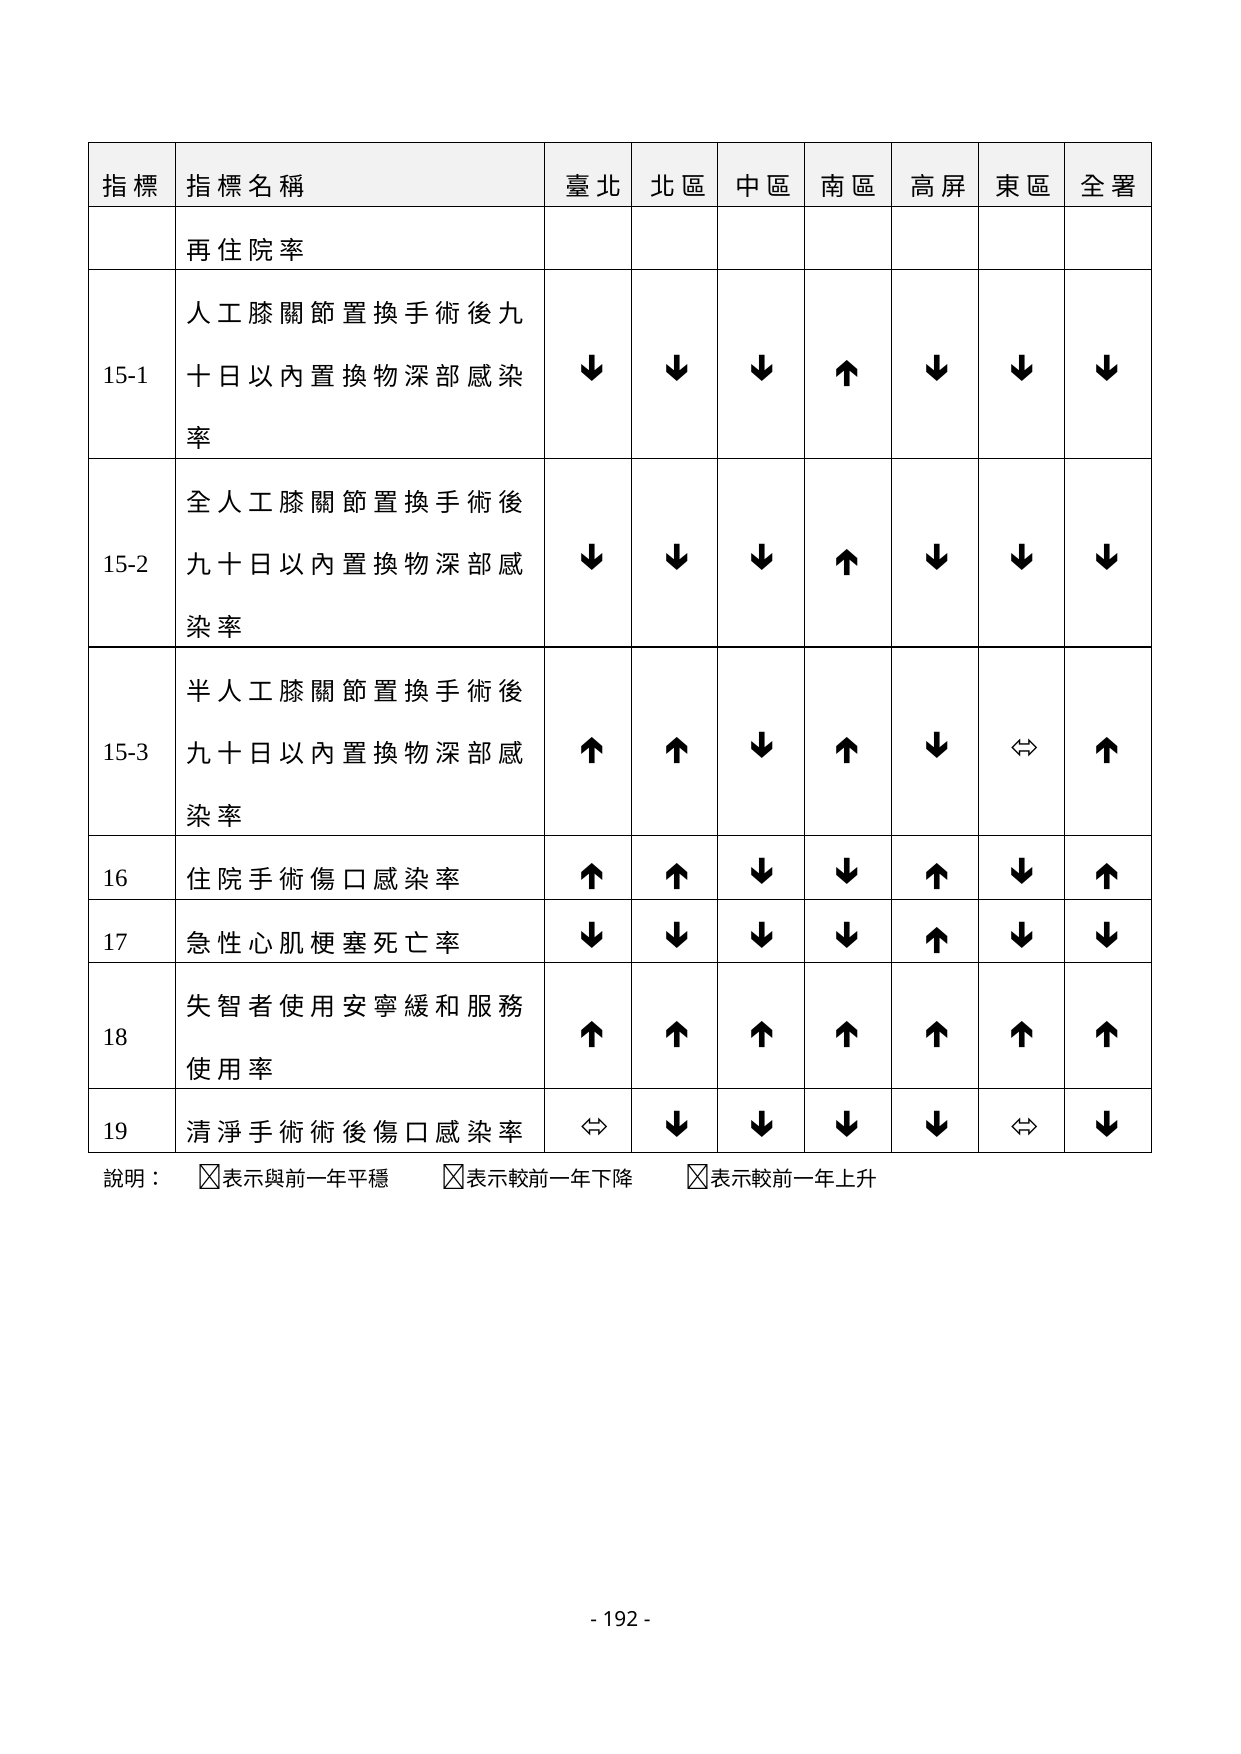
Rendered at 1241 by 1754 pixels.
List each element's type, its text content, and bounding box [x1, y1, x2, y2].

table_cell  [545, 1089, 631, 1152]
table_cell  [718, 1089, 804, 1152]
table_cell  [1065, 648, 1151, 835]
table_cell  [632, 1089, 717, 1152]
table_cell 急性心肌梗塞死亡率 [176, 900, 544, 962]
table_cell  [545, 963, 631, 1088]
table_cell  [718, 900, 804, 962]
table_cell  [545, 459, 631, 646]
table_cell 16 [89, 836, 175, 898]
table_cell  [1065, 836, 1151, 898]
table_cell  [892, 963, 978, 1088]
table_cell  [979, 900, 1064, 962]
table_cell  [805, 1089, 891, 1152]
table_cell 清淨手術術後傷口感染率 [176, 1089, 544, 1152]
table_cell  [545, 270, 631, 458]
table_header 東區 [979, 143, 1064, 206]
table_cell 半人工膝關節置換手術後九十日以內置換物深部感染率 [176, 648, 544, 835]
table_cell  [718, 836, 804, 898]
table_cell  [805, 836, 891, 898]
table_cell  [805, 648, 891, 835]
table_cell  [805, 963, 891, 1088]
table_cell 15-3 [89, 648, 175, 835]
table_cell [632, 207, 717, 269]
table_cell 住院手術傷口感染率 [176, 836, 544, 898]
table_cell  [632, 648, 717, 835]
table_cell  [805, 270, 891, 458]
table_cell  [718, 270, 804, 458]
table_cell  [979, 1089, 1064, 1152]
table_header 指標名稱 [176, 143, 544, 206]
table_cell 再住院率 [176, 207, 544, 269]
table_cell  [892, 1089, 978, 1152]
table_cell  [718, 963, 804, 1088]
table_header 中區 [718, 143, 804, 206]
table_cell [805, 207, 891, 269]
table_cell  [805, 900, 891, 962]
table_cell  [545, 836, 631, 898]
table_cell 15-1 [89, 270, 175, 458]
table_cell 人工膝關節置換手術後九十日以內置換物深部感染率 [176, 270, 544, 458]
table_cell [89, 207, 175, 269]
table_cell  [1065, 963, 1151, 1088]
table_cell  [892, 270, 978, 458]
table_cell  [632, 963, 717, 1088]
table_cell  [892, 459, 978, 646]
table_cell  [632, 270, 717, 458]
table_cell  [718, 648, 804, 835]
table_cell  [805, 459, 891, 646]
table_cell 17 [89, 900, 175, 962]
table_cell  [632, 836, 717, 898]
table_cell 15-2 [89, 459, 175, 646]
table_cell  [1065, 459, 1151, 646]
table_cell  [1065, 270, 1151, 458]
table_cell  [979, 270, 1064, 458]
table_cell  [1065, 1089, 1151, 1152]
table_header 臺北 [545, 143, 631, 206]
table_cell [545, 207, 631, 269]
table_cell  [545, 900, 631, 962]
table_cell 失智者使用安寧緩和服務使用率 [176, 963, 544, 1088]
table_cell [892, 207, 978, 269]
table_header 北區 [632, 143, 717, 206]
table_cell  [632, 459, 717, 646]
table_header 南區 [805, 143, 891, 206]
table_cell [718, 207, 804, 269]
table_cell 19 [89, 1089, 175, 1152]
table_header 高屏 [892, 143, 978, 206]
table_header 指標 [89, 143, 175, 206]
table_header 全署 [1065, 143, 1151, 206]
table_cell  [892, 648, 978, 835]
table_cell  [892, 836, 978, 898]
table_cell  [979, 459, 1064, 646]
text 說明： 表示與前一年平穩 表示較前一年下降 表示較前一年上升 [104, 1166, 1084, 1191]
table_cell  [545, 648, 631, 835]
table_cell  [718, 459, 804, 646]
table_cell [979, 207, 1064, 269]
table_cell 18 [89, 963, 175, 1088]
table_cell  [892, 900, 978, 962]
table_cell  [979, 836, 1064, 898]
table_cell [1065, 207, 1151, 269]
table_cell  [979, 648, 1064, 835]
table_cell  [1065, 900, 1151, 962]
table_cell  [632, 900, 717, 962]
table_cell  [979, 963, 1064, 1088]
table_cell 全人工膝關節置換手術後九十日以內置換物深部感染率 [176, 459, 544, 646]
